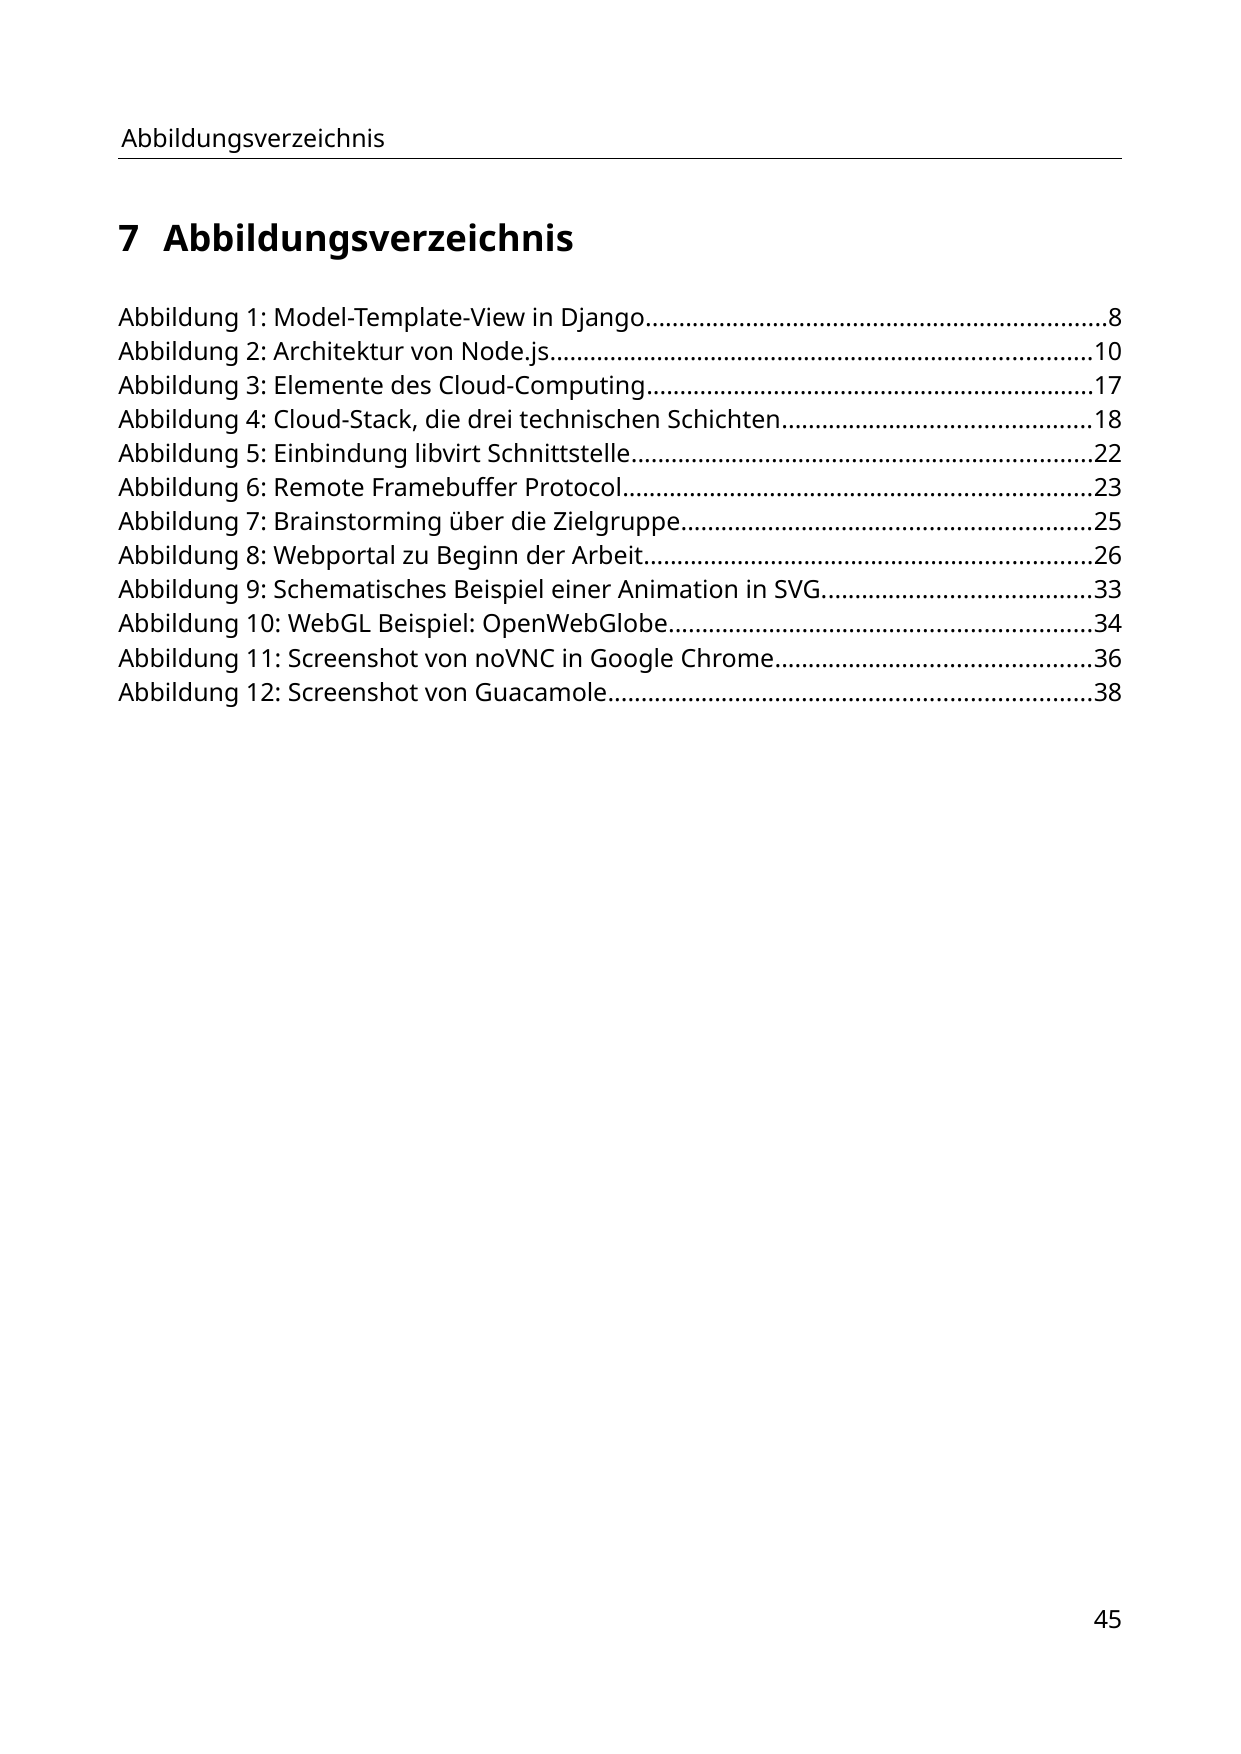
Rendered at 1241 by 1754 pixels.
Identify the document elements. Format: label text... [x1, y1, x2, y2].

text Abbildung 11: Screenshot von noVNC in Google Chrome 36 [118, 640, 1122, 674]
text Abbildung 1: Model-Template-View in Django 8 [118, 299, 1122, 334]
text Abbildung 4: Cloud-Stack, die drei technischen Schichten 18 [118, 402, 1122, 436]
text Abbildung 9: Schematisches Beispiel einer Animation in SVG. 33 [118, 572, 1122, 606]
text Abbildung 6: Remote Framebuffer Protocol 23 [118, 470, 1122, 504]
text Abbildung 10: WebGL Beispiel: OpenWebGlobe 34 [118, 606, 1122, 640]
text Abbildung 5: Einbindung libvirt Schnittstelle 22 [118, 436, 1122, 470]
text Abbildung 12: Screenshot von Guacamole 38 [118, 674, 1122, 708]
text Abbildung 7: Brainstorming über die Zielgruppe 25 [118, 504, 1122, 538]
text Abbildung 2: Architektur von Node.js 10 [118, 334, 1122, 368]
text Abbildung 8: Webportal zu Beginn der Arbeit 26 [118, 538, 1122, 572]
text Abbildung 3: Elemente des Cloud-Computing 17 [118, 368, 1122, 402]
subtitle Abbildungsverzeichnis [118, 213, 1122, 262]
